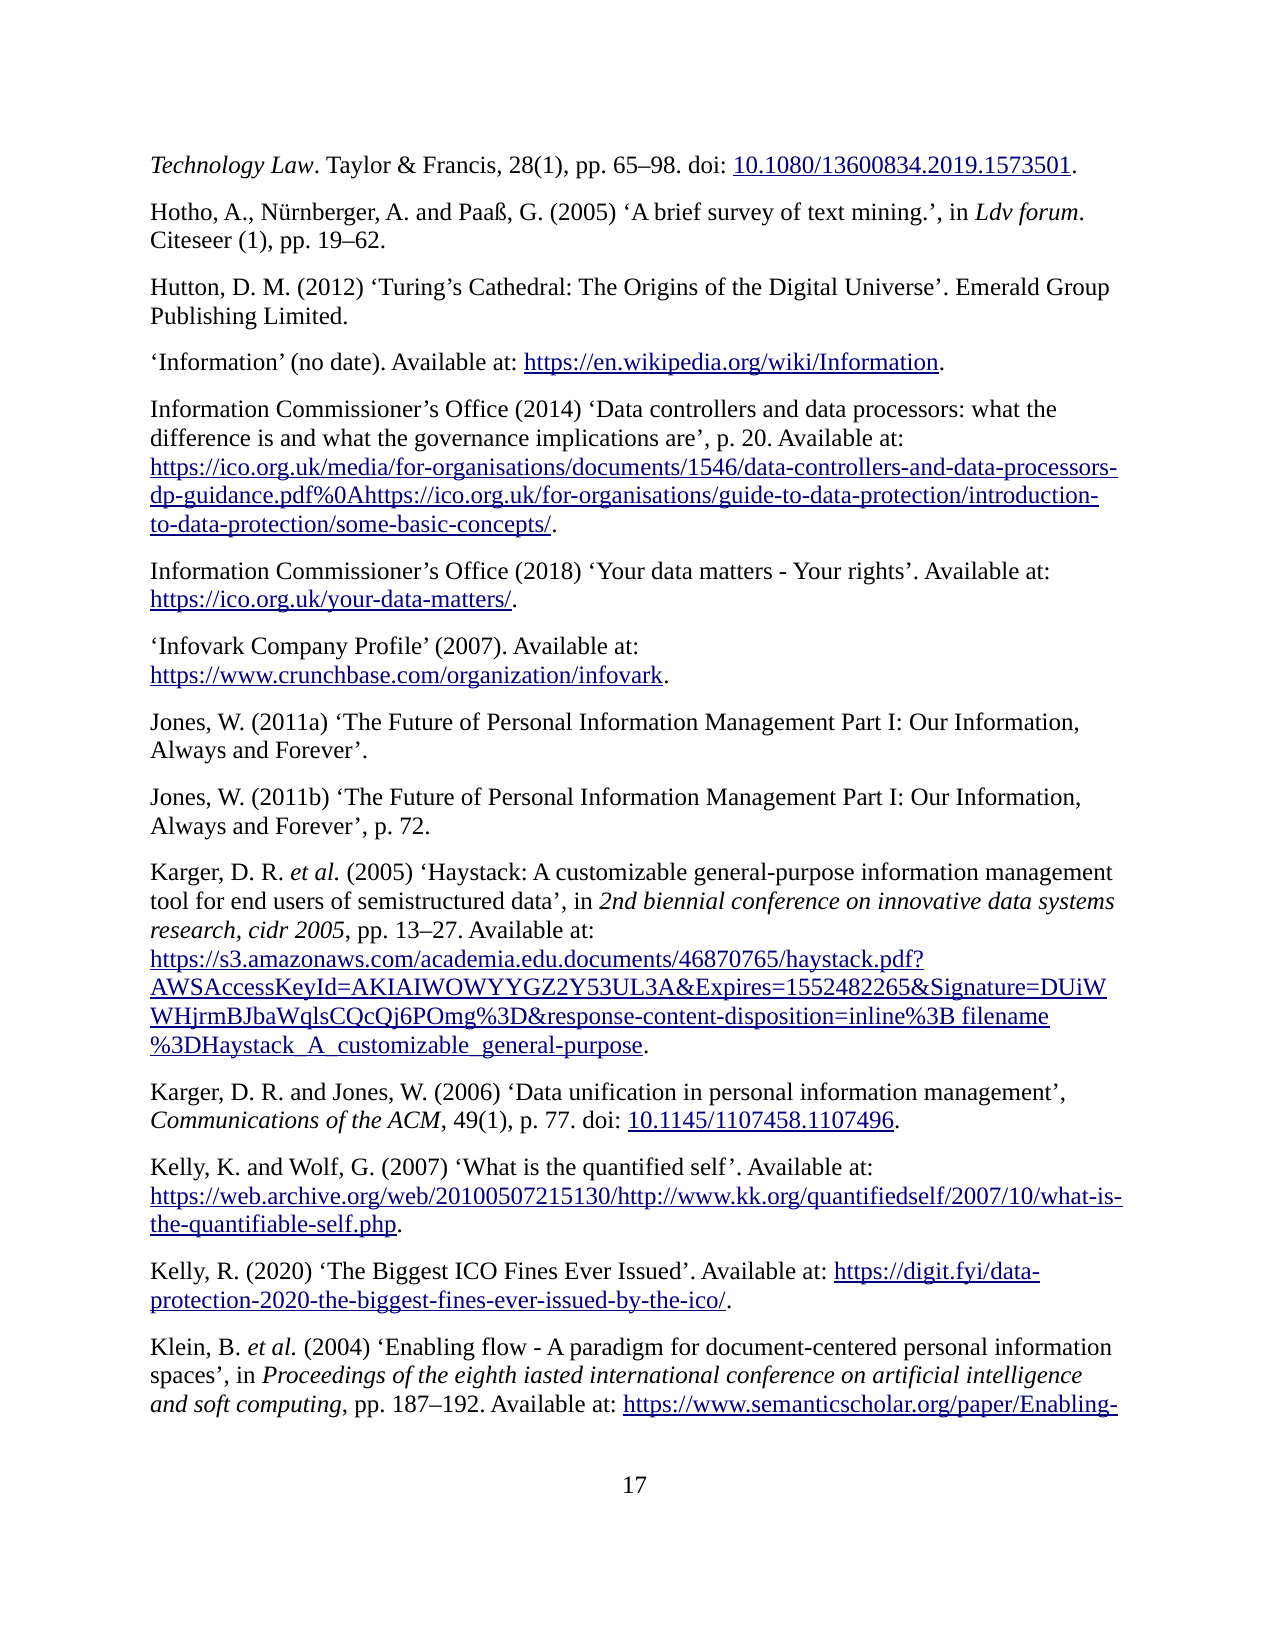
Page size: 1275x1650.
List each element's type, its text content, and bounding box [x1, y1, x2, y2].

text Information Commissioner’s Office (2018) ‘Your data matters - Your rights’. Available at: https://ico.org.uk/your-data-matters/. [150, 556, 1125, 613]
text Kelly, K. and Wolf, G. (2007) ‘What is the quantified self’. Available at: https://web.archive.org/web/20100507215130/http://www.kk.org/quantifiedself/2007/10/what-is-the-quantifiable-self.php. [150, 1152, 1125, 1238]
text Jones, W. (2011a) ‘The Future of Personal Information Management Part I: Our Information, Always and Forever’. [150, 707, 1125, 764]
text Hutton, D. M. (2012) ‘Turing’s Cathedral: The Origins of the Digital Universe’. Emerald Group Publishing Limited. [150, 272, 1125, 329]
text ‘Infovark Company Profile’ (2007). Available at: https://www.crunchbase.com/organization/infovark. [150, 631, 1125, 689]
text Klein, B. et al. (2004) ‘Enabling flow - A paradigm for document-centered personal information spaces’, in Proceedings of the eighth iasted international conference on artificial intelligence and soft computing, pp. 187–192. Available at: https://www.semanticscholar.org/paper/Enabling- [150, 1332, 1125, 1418]
text Hotho, A., Nürnberger, A. and Paaß, G. (2005) ‘A brief survey of text mining.’, in Ldv forum. Citeseer (1), pp. 19–62. [150, 197, 1125, 254]
text Jones, W. (2011b) ‘The Future of Personal Information Management Part I: Our Information, Always and Forever’, p. 72. [150, 782, 1125, 839]
text ‘Information’ (no date). Available at: https://en.wikipedia.org/wiki/Information. [150, 347, 1125, 376]
text Technology Law. Taylor & Francis, 28(1), pp. 65–98. doi: 10.1080/13600834.2019.1573501. [150, 150, 1125, 179]
text Information Commissioner’s Office (2014) ‘Data controllers and data processors: what the difference is and what the governance implications are’, p. 20. Available at: https://ico.org.uk/media/for-organisations/documents/1546/data-controllers-and-data-processors-dp-guidance.pdf%0Ahttps://ico.org.uk/for-organisations/guide-to-data-protection/introduction-to-data-protection/some-basic-concepts/. [150, 394, 1125, 538]
text Karger, D. R. et al. (2005) ‘Haystack: A customizable general-purpose information management tool for end users of semistructured data’, in 2nd biennial conference on innovative data systems research, cidr 2005, pp. 13–27. Available at: https://s3.amazonaws.com/academia.edu.documents/46870765/haystack.pdf?AWSAccessKeyId=AKIAIWOWYYGZ2Y53UL3A&Expires=1552482265&Signature=DUiWWHjrmBJbaWqlsCQcQj6POmg%3D&response-content-disposition=inline%3B filename%3DHaystack_A_customizable_general-purpose. [150, 857, 1125, 1059]
text Karger, D. R. and Jones, W. (2006) ‘Data unification in personal information management’, Communications of the ACM, 49(1), p. 77. doi: 10.1145/1107458.1107496. [150, 1077, 1125, 1134]
text Kelly, R. (2020) ‘The Biggest ICO Fines Ever Issued’. Available at: https://digit.fyi/data-protection-2020-the-biggest-fines-ever-issued-by-the-ico/. [150, 1256, 1125, 1314]
